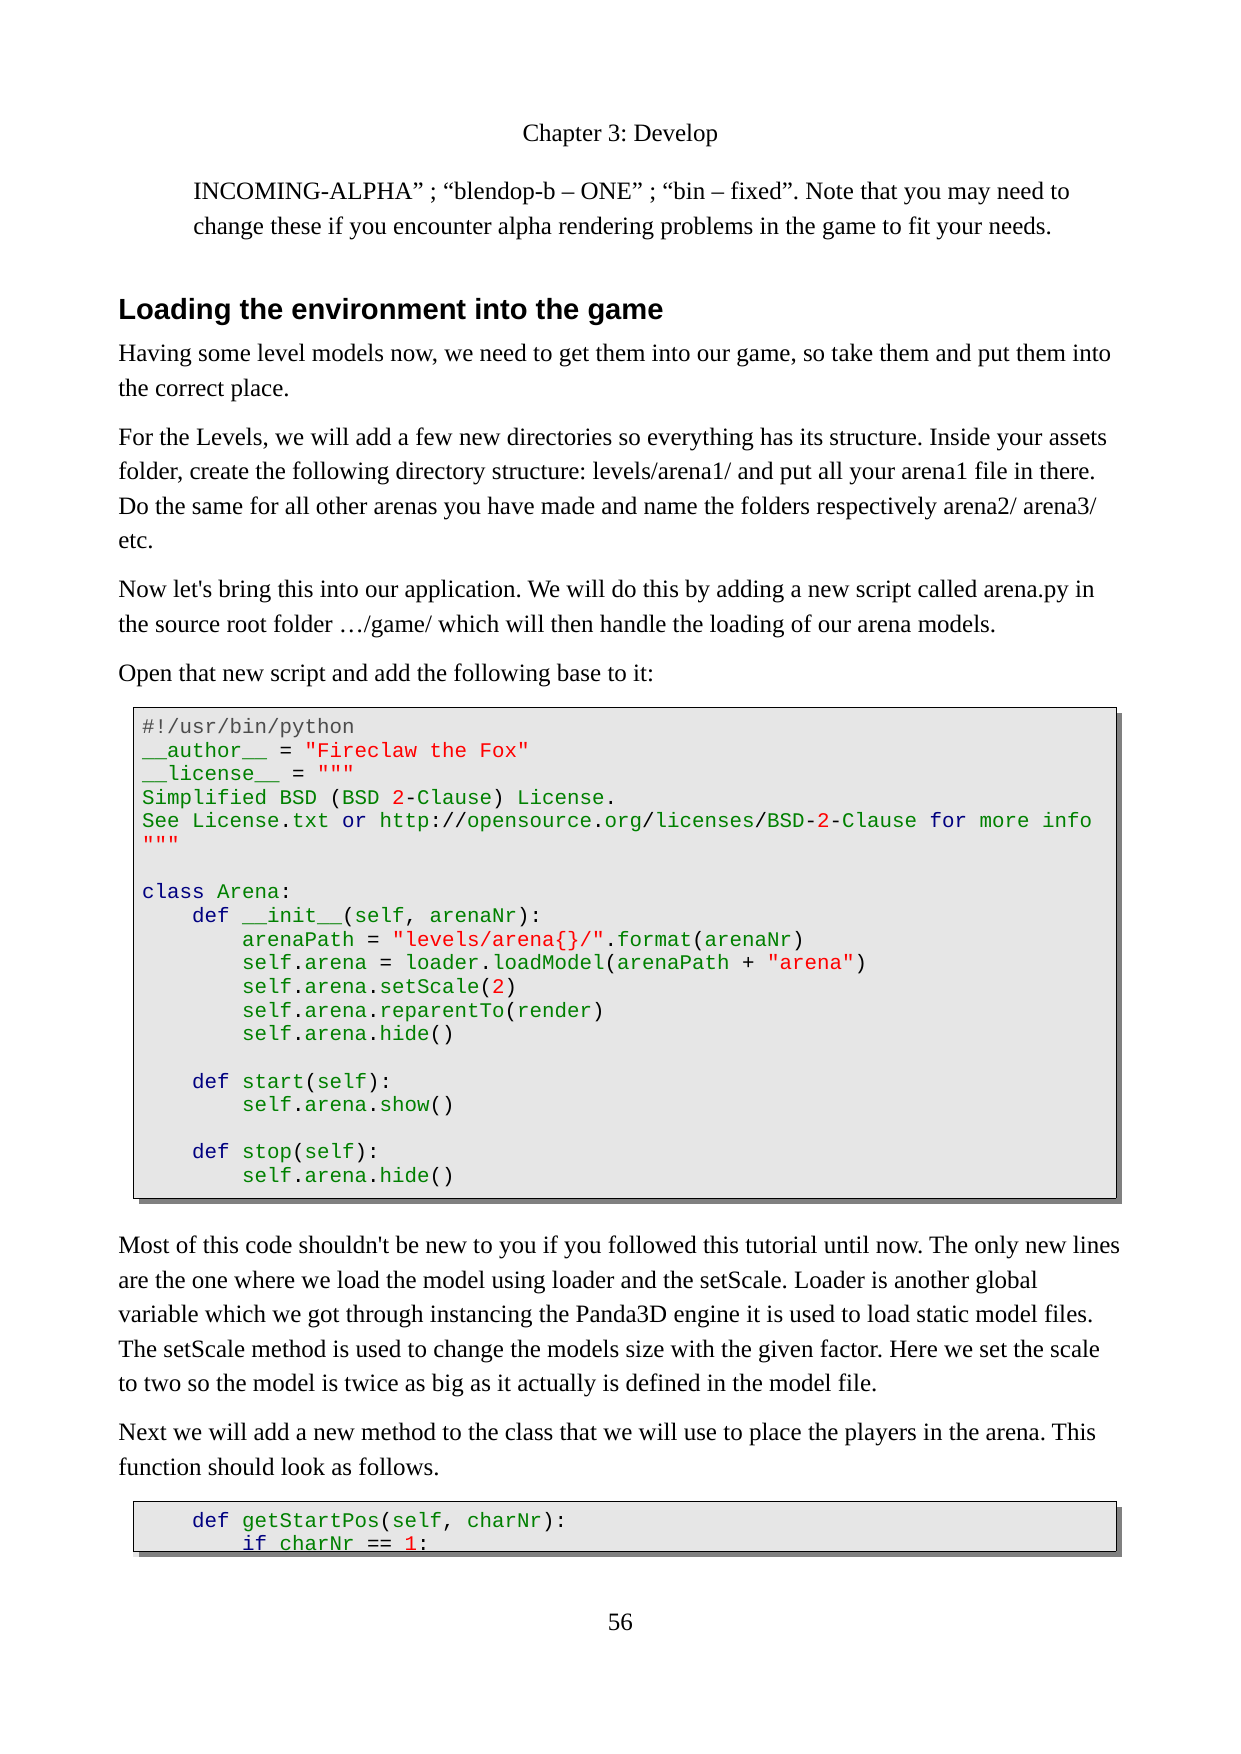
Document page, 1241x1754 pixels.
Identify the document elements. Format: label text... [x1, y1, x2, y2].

text #!/usr/bin/python [134, 708, 1116, 731]
text __license__ = """ [134, 754, 1116, 778]
text See License.txt or http://opensource.org/licenses/BSD-2-Clause for more info [134, 802, 1116, 825]
text def getStartPos(self, charNr): [134, 1502, 1116, 1524]
text Next we will add a new method to the class that we will use to place the players in the arena. This function should look as follows. [118, 1417, 1122, 1481]
text Now let's bring this into our application. We will do this by adding a new script called arena.py in the source root folder …/game/ which will then handle the loading of our arena models. [118, 574, 1122, 638]
text self.arena.hide() [134, 1014, 1116, 1038]
text arenaPath = "levels/arena{}/".format(arenaNr) [134, 920, 1116, 943]
text For the Levels, we will add a few new directories so everything has its structure. Inside your assets folder, create the following directory structure: levels/arena1/ and put all your arena1 file in there. Do the same for all other arenas you have made and name the folders respectively arena2/ arena3/ etc. [118, 422, 1122, 554]
text if charNr == 1: [134, 1524, 1116, 1551]
text self.arena.setScale(2) [134, 967, 1116, 991]
text def start(self): [134, 1062, 1116, 1085]
subtitle Loading the environment into the game [118, 292, 1122, 326]
text class Arena: [134, 872, 1116, 896]
text def stop(self): [134, 1133, 1116, 1156]
text Simplified BSD (BSD 2-Clause) License. [134, 778, 1116, 802]
text self.arena.reparentTo(render) [134, 991, 1116, 1014]
text Having some level models now, we need to get them into our game, so take them and put them into the correct place. [118, 338, 1122, 402]
text __author__ = "Fireclaw the Fox" [134, 731, 1116, 754]
text self.arena.hide() [134, 1156, 1116, 1198]
text """ [134, 825, 1116, 849]
text Open that new script and add the following base to it: [118, 658, 1122, 687]
text self.arena.show() [134, 1085, 1116, 1109]
text Most of this code shouldn't be new to you if you followed this tutorial until now. The only new lines are the one where we load the model using loader and the setScale. Loader is another global variable which we got through instancing the Panda3D engine it is used to load static model files. The setScale method is used to change the models size with the given factor. Here we set the scale to two so the model is twice as big as it actually is defined in the model file. [118, 1230, 1122, 1397]
list INCOMING-ALPHA” ; “blendop-b – ONE” ; “bin – fixed”. Note that you may need to change these if you encounter alpha rendering problems in the game to fit your needs. [156, 176, 1122, 239]
text def __init__(self, arenaNr): [134, 896, 1116, 920]
text self.arena = loader.loadModel(arenaPath + "arena") [134, 943, 1116, 967]
